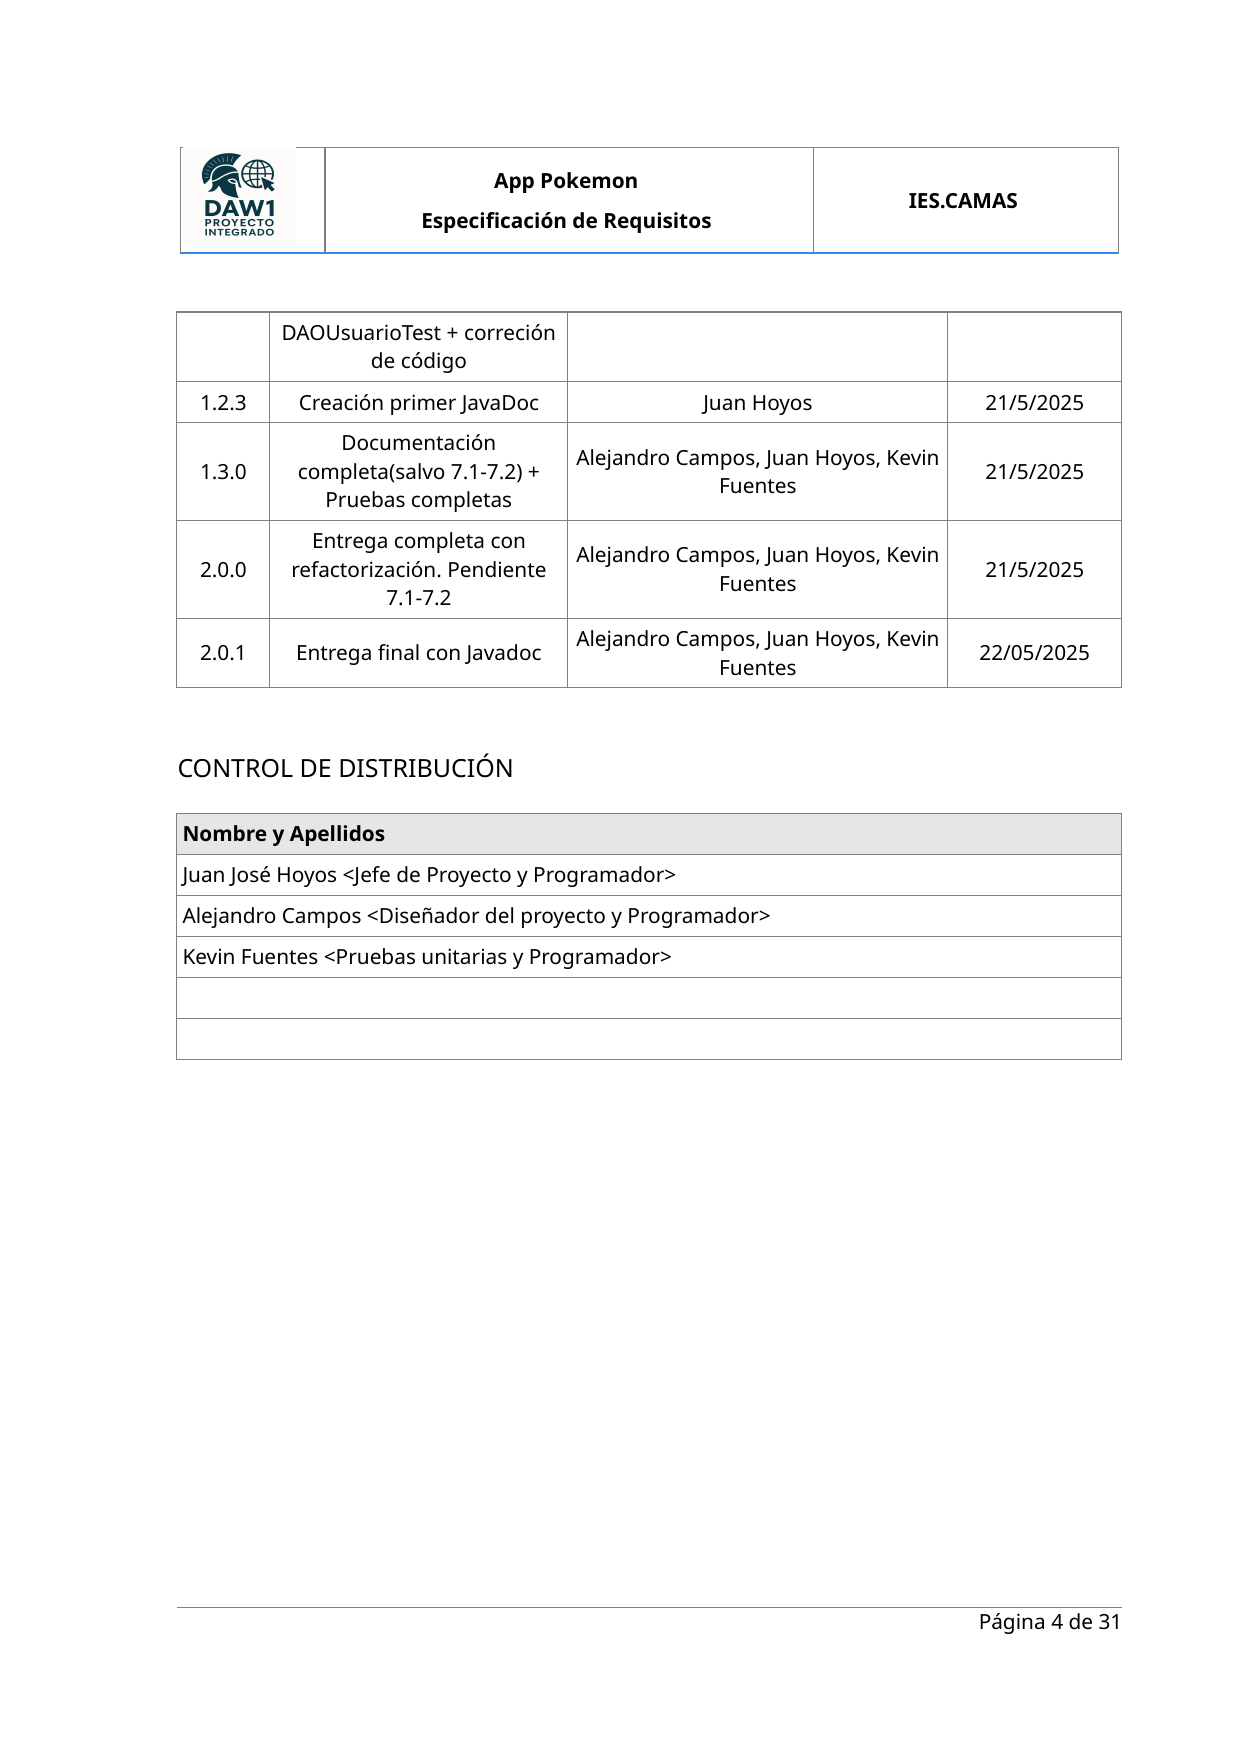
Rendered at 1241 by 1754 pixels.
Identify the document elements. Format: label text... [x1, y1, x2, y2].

table_cell [948, 313, 1121, 381]
table_cell Alejandro Campos, Juan Hoyos, Kevin Fuentes [568, 619, 947, 687]
table_cell 21/5/2025 [948, 521, 1121, 617]
table_cell [177, 313, 269, 381]
table_cell Kevin Fuentes <Pruebas unitarias y Programador> [177, 937, 1121, 977]
table_cell Entrega completa con refactorización. Pendiente 7.1-7.2 [270, 521, 567, 617]
picture [183, 147, 296, 246]
table_cell Alejandro Campos, Juan Hoyos, Kevin Fuentes [568, 521, 947, 617]
table_cell 1.3.0 [177, 423, 269, 519]
table_cell Documentación completa(salvo 7.1-7.2) + Pruebas completas [270, 423, 567, 519]
table_cell [177, 1019, 1121, 1058]
table_cell Juan José Hoyos <Jefe de Proyecto y Programador> [177, 855, 1121, 895]
table_cell 21/5/2025 [948, 423, 1121, 519]
table_cell DAOUsuarioTest + correción de código [270, 313, 567, 381]
table_cell 2.0.0 [177, 521, 269, 617]
text CONTROL DE DISTRIBUCIÓN [177, 750, 1122, 784]
table_cell [177, 978, 1121, 1017]
table_header Nombre y Apellidos [177, 814, 1121, 854]
table_cell Entrega final con Javadoc [270, 619, 567, 687]
table_cell 1.2.3 [177, 382, 269, 422]
table_cell Alejandro Campos, Juan Hoyos, Kevin Fuentes [568, 423, 947, 519]
table_cell 2.0.1 [177, 619, 269, 687]
table_cell 22/05/2025 [948, 619, 1121, 687]
table_cell Creación primer JavaDoc [270, 382, 567, 422]
table_cell Alejandro Campos <Diseñador del proyecto y Programador> [177, 896, 1121, 936]
table_cell [568, 313, 947, 381]
table_cell 21/5/2025 [948, 382, 1121, 422]
table_cell Juan Hoyos [568, 382, 947, 422]
